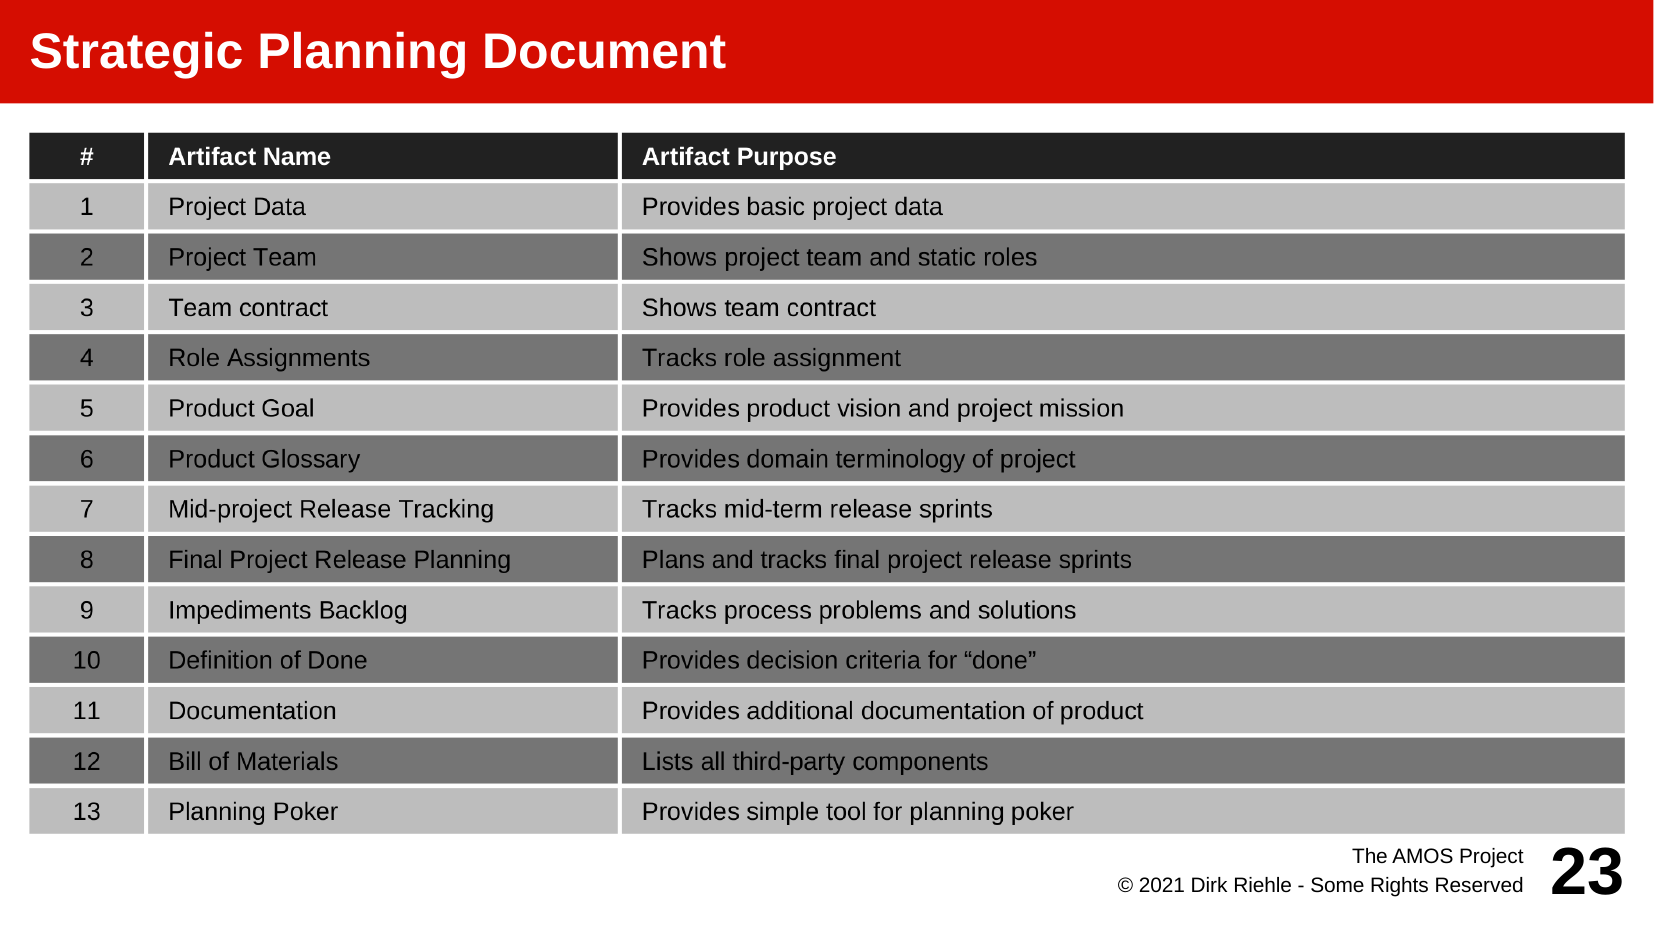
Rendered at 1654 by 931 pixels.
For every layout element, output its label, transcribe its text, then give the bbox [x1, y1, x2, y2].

picture [29, 132, 1625, 834]
title Strategic Planning Document [0, 0, 1654, 104]
